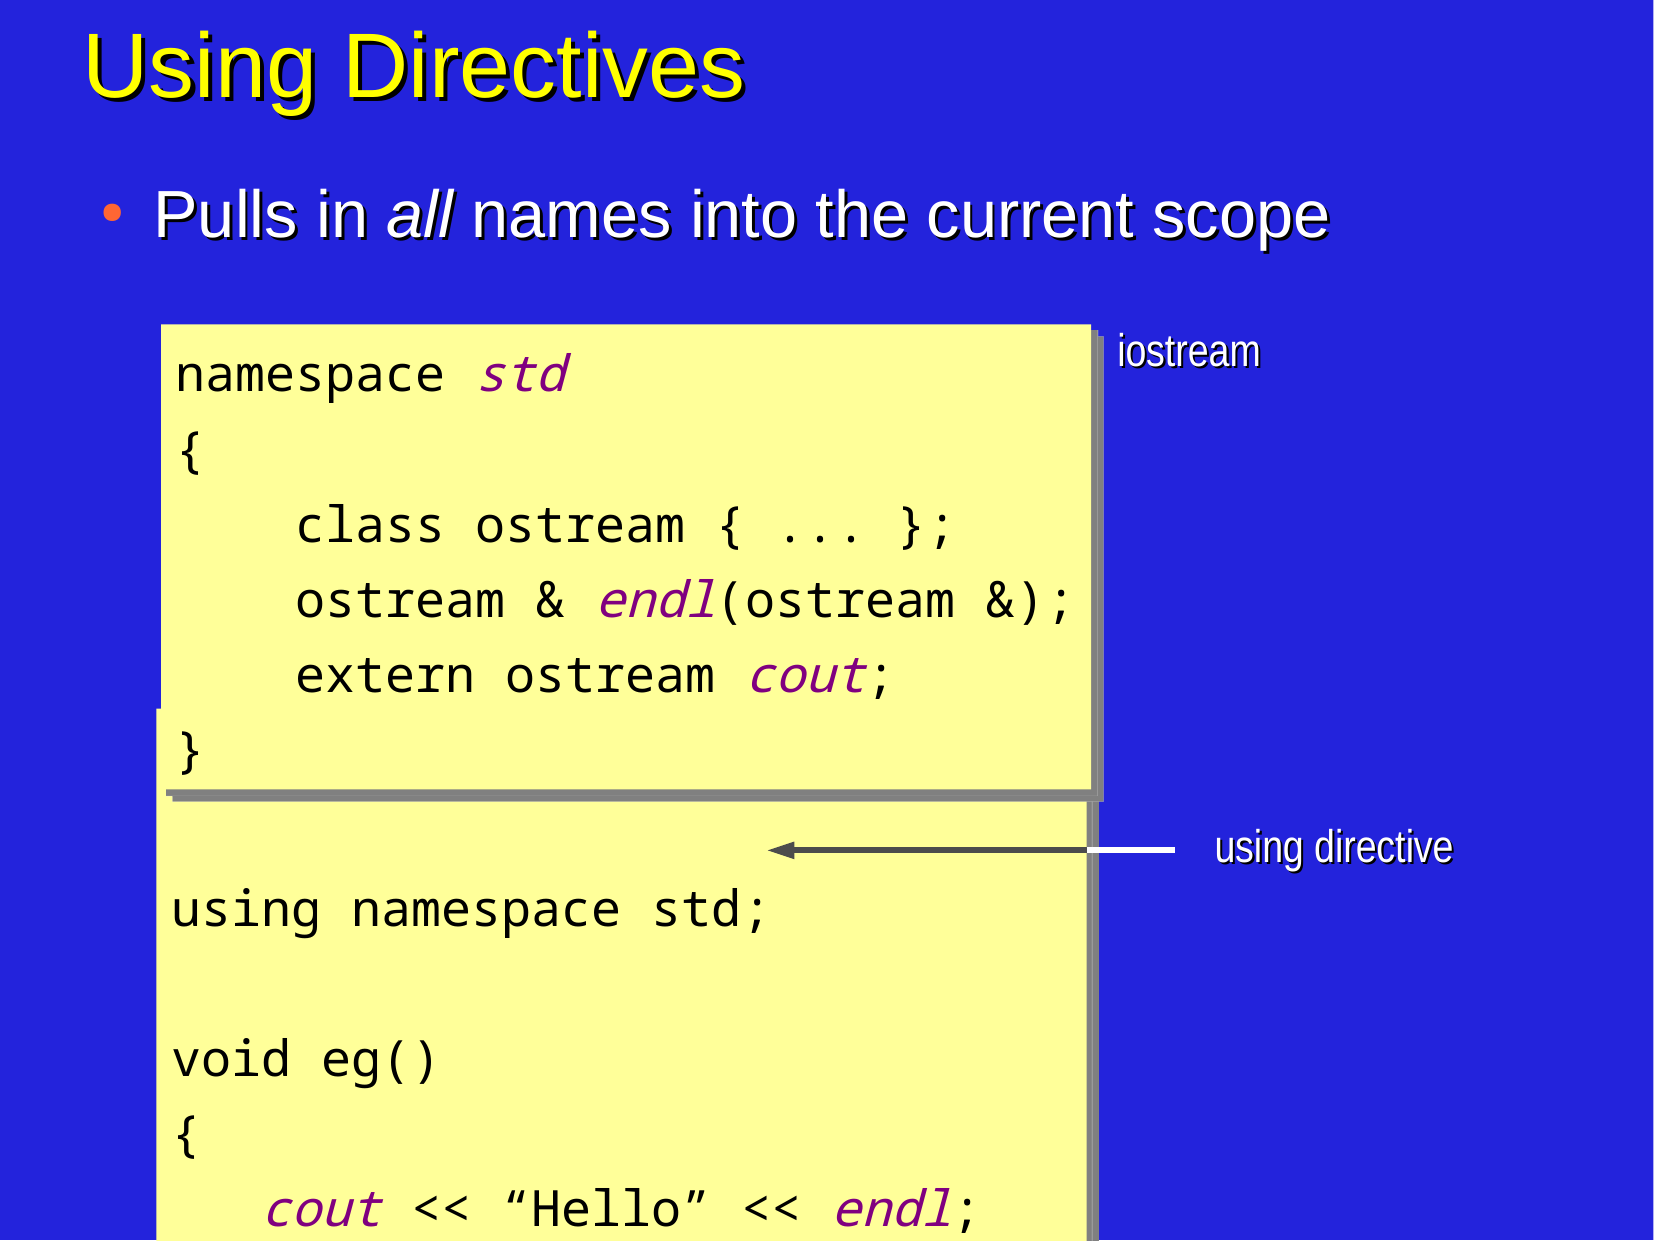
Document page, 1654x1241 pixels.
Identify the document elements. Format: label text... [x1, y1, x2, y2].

text_box using directive [1199, 808, 1589, 880]
text_box namespace std { class ostream { ... }; ostream & endl(ostream &); extern ostream cout; } [161, 324, 1092, 790]
list Pulls in all names into the current scope [82, 177, 1571, 996]
title Using Directives [82, 2, 1571, 130]
text_box #include <iostream> using namespace std; void eg() { cout << “Hello” << endl; } [156, 708, 1087, 1241]
text_box iostream [1102, 312, 1341, 384]
